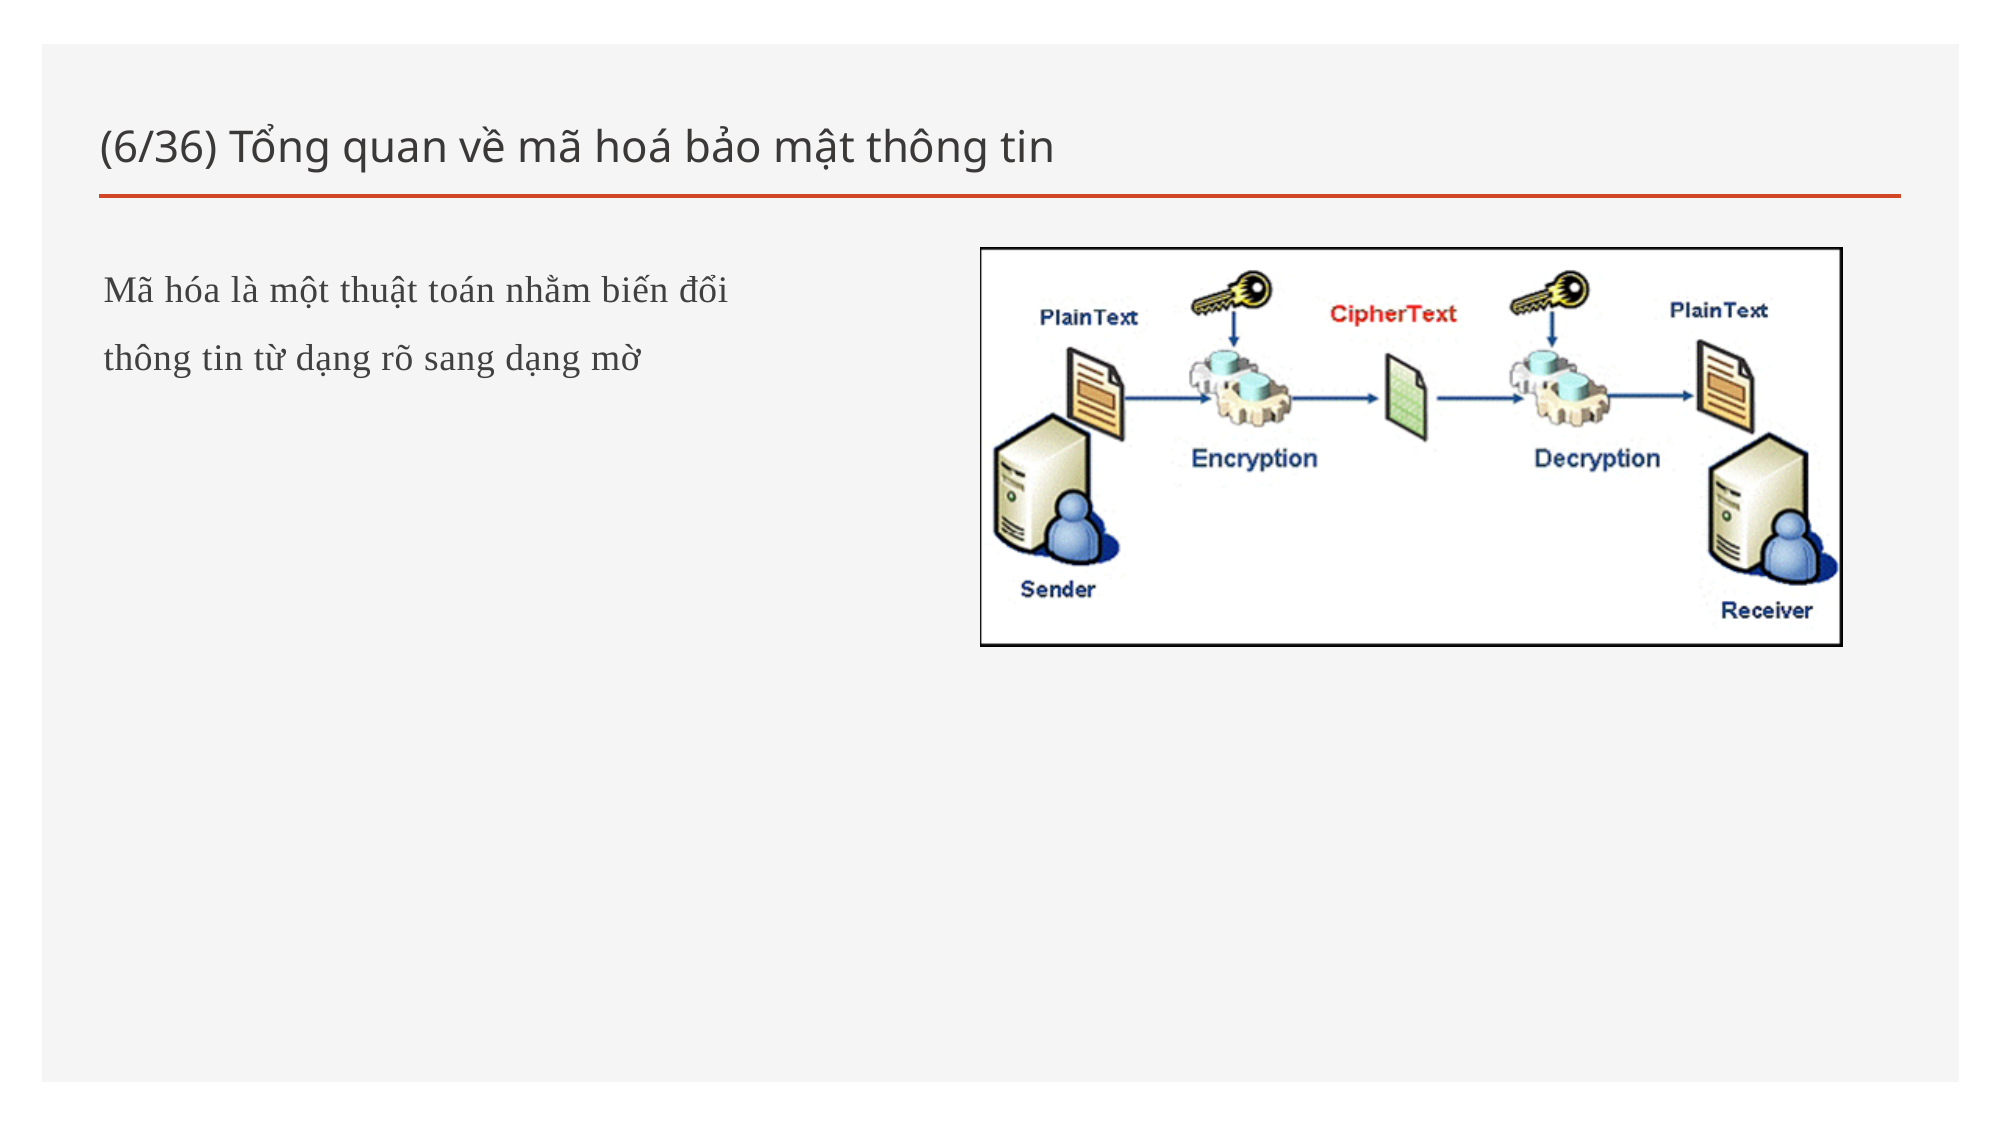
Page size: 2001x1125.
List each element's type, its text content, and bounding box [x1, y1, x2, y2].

picture [980, 247, 1843, 647]
list Mã hóa là một thuật toán nhằm biến đổi thông tin từ dạng rõ sang dạng mờ [88, 235, 814, 889]
title (6/36) Tổng quan về mã hoá bảo mật thông tin [85, 73, 1214, 179]
